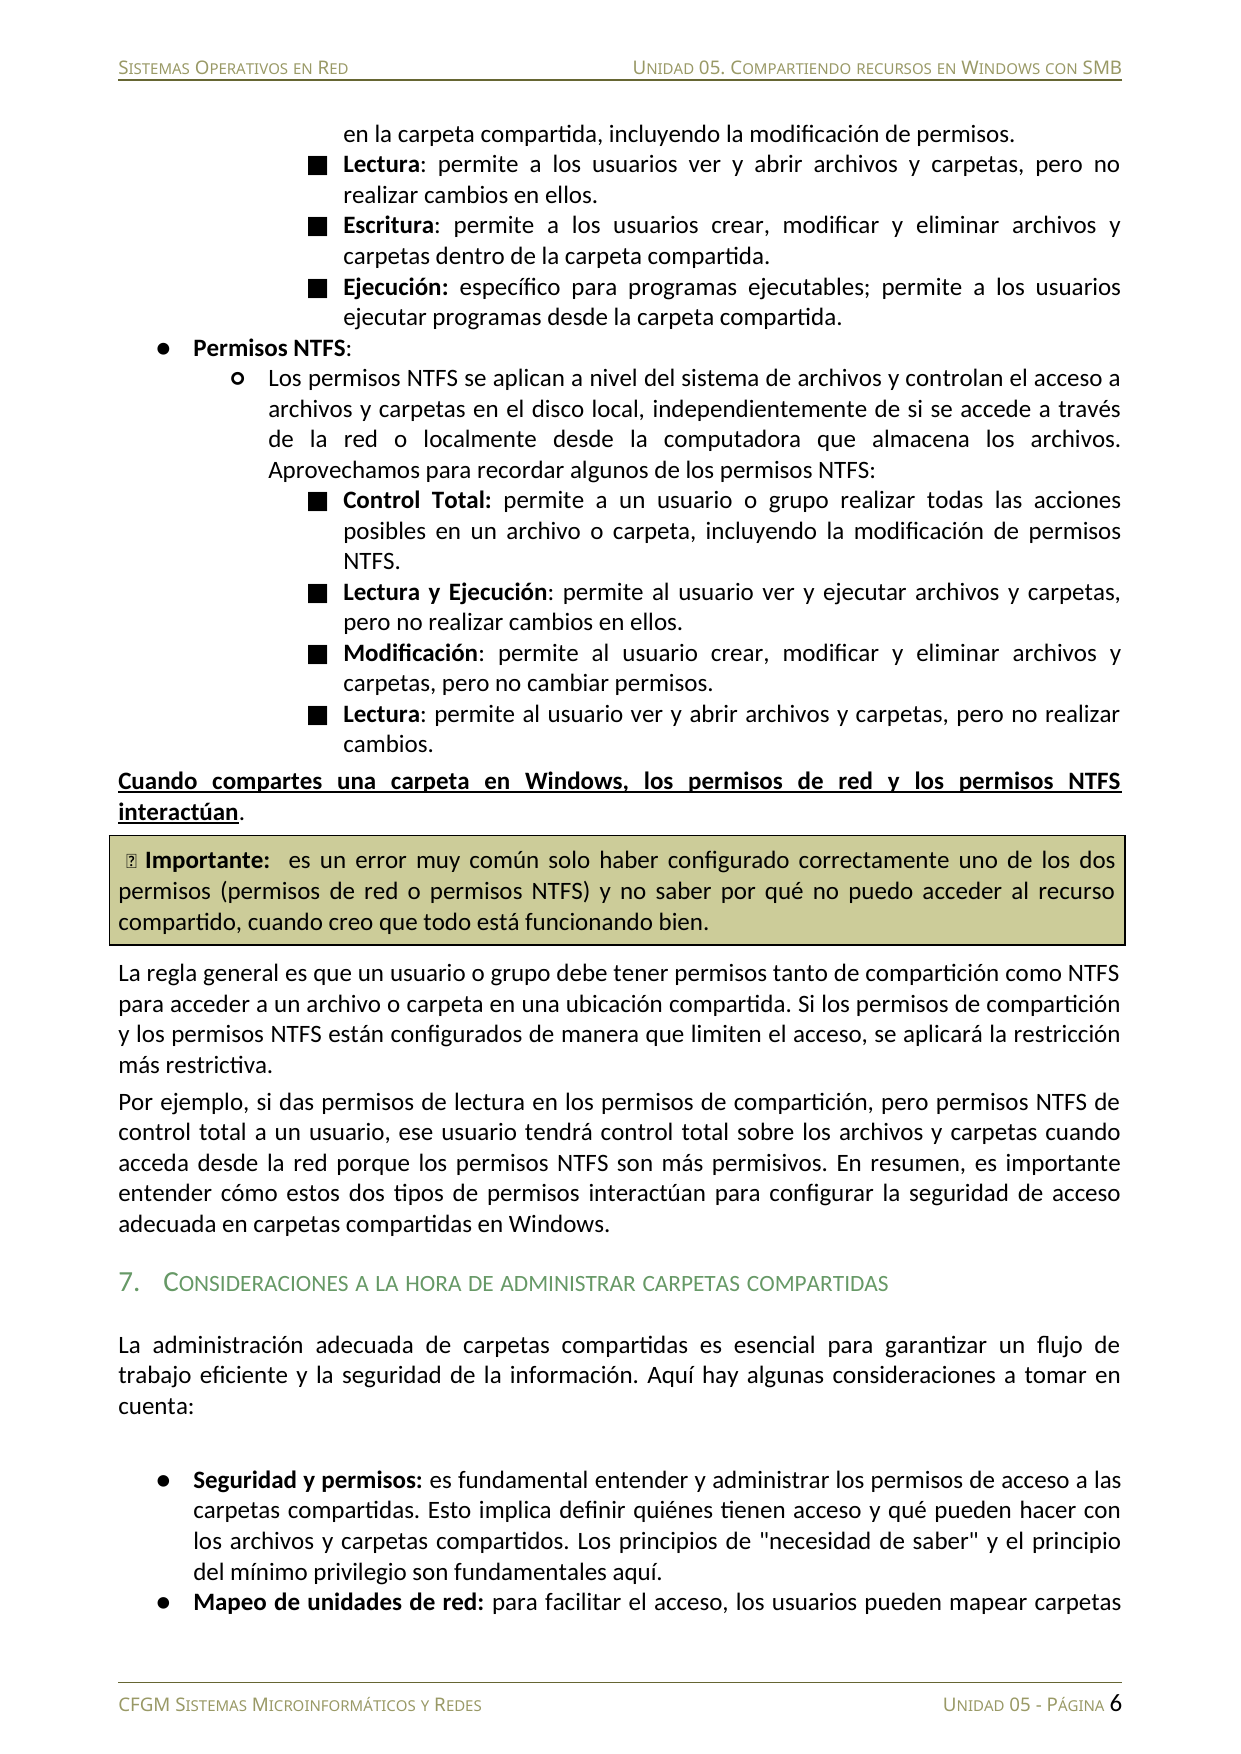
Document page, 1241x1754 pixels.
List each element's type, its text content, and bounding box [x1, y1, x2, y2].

list Mapeo de unidades de red: para facilitar el acceso, los usuarios pueden mapear carpetas [156, 1586, 1122, 1617]
list Modificación: permite al usuario crear, modificar y eliminar archivos y carpetas, pero no cambiar permisos. [306, 637, 1122, 698]
list Control Total: permite a un usuario o grupo realizar todas las acciones posibles en un archivo o carpeta, incluyendo la modificación de permisos NTFS. [306, 484, 1122, 576]
list Permisos NTFS: [156, 332, 1122, 362]
list Ejecución: específico para programas ejecutables; permite a los usuarios ejecutar programas desde la carpeta compartida. [306, 271, 1122, 332]
list Lectura: permite a los usuarios ver y abrir archivos y carpetas, pero no realizar cambios en ellos. [306, 148, 1122, 209]
text La regla general es que un usuario o grupo debe tener permisos tanto de compartición como NTFS para acceder a un archivo o carpeta en una ubicación compartida. Si los permisos de compartición y los permisos NTFS están configurados de manera que limiten el acceso, se aplicará la restricción más restrictiva. [118, 957, 1122, 1079]
text 📖 Importante: es un error muy común solo haber configurado correctamente uno de los dos permisos (permisos de red o permisos NTFS) y no saber por qué no puedo acceder al recurso compartido, cuando creo que todo está funcionando bien. [110, 836, 1124, 944]
list Los permisos NTFS se aplican a nivel del sistema de archivos y controlan el acceso a archivos y carpetas en el disco local, independientemente de si se accede a través de la red o localmente desde la computadora que almacena los archivos. Aprovechamos para recordar algunos de los permisos NTFS: [231, 362, 1122, 484]
list Lectura: permite al usuario ver y abrir archivos y carpetas, pero no realizar cambios. [306, 698, 1122, 759]
text La administración adecuada de carpetas compartidas es esencial para garantizar un flujo de trabajo eficiente y la seguridad de la información. Aquí hay algunas consideraciones a tomar en cuenta: [118, 1329, 1122, 1421]
list Lectura y Ejecución: permite al usuario ver y ejecutar archivos y carpetas, pero no realizar cambios en ellos. [306, 576, 1122, 637]
text interactúan. [118, 793, 1122, 826]
text Por ejemplo, si das permisos de lectura en los permisos de compartición, pero permisos NTFS de control total a un usuario, ese usuario tendrá control total sobre los archivos y carpetas cuando acceda desde la red porque los permisos NTFS son más permisivos. En resumen, es importante entender cómo estos dos tipos de permisos interactúan para configurar la seguridad de acceso adecuada en carpetas compartidas en Windows. [118, 1086, 1122, 1238]
list en la carpeta compartida, incluyendo la modificación de permisos. [306, 118, 1122, 148]
subtitle Consideraciones a la hora de administrar carpetas compartidas [118, 1263, 1122, 1299]
list Seguridad y permisos: es fundamental entender y administrar los permisos de acceso a las carpetas compartidas. Esto implica definir quiénes tienen acceso y qué pueden hacer con los archivos y carpetas compartidos. Los principios de "necesidad de saber" y el principio del mínimo privilegio son fundamentales aquí. [156, 1464, 1122, 1586]
list Escritura: permite a los usuarios crear, modificar y eliminar archivos y carpetas dentro de la carpeta compartida. [306, 209, 1122, 271]
text Cuando compartes una carpeta en Windows, los permisos de red y los permisos NTFS [118, 765, 1122, 791]
